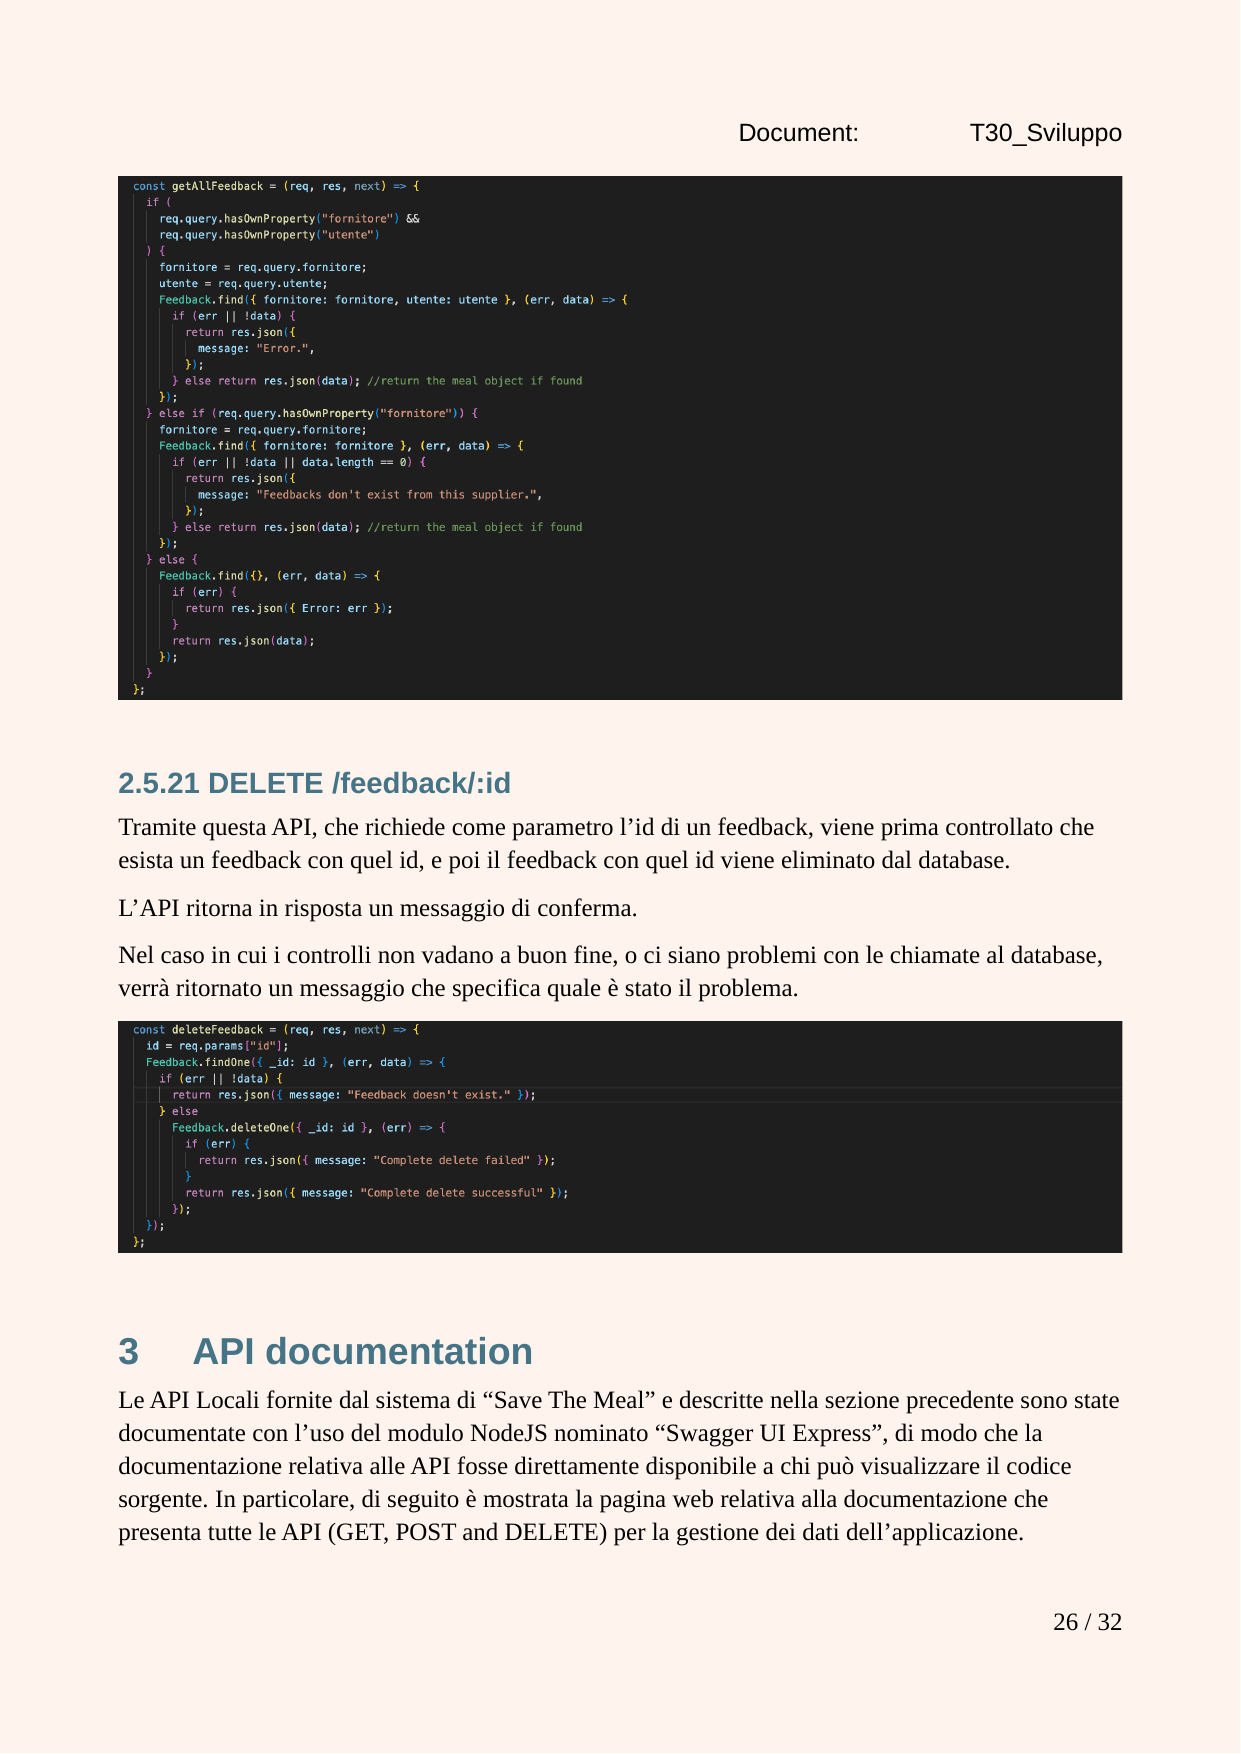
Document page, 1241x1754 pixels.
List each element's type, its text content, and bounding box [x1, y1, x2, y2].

text Tramite questa API, che richiede come parametro l’id di un feedback, viene prima controllato che esista un feedback con quel id, e poi il feedback con quel id viene eliminato dal database. [118, 812, 1122, 874]
picture [118, 1021, 1123, 1253]
text L’API ritorna in risposta un messaggio di conferma. [118, 893, 1122, 922]
text Le API Locali fornite dal sistema di “Save The Meal” e descritte nella sezione precedente sono state documentate con l’uso del modulo NodeJS nominato “Swagger UI Express”, di modo che la documentazione relativa alle API fosse direttamente disponibile a chi può visualizzare il codice sorgente. In particolare, di seguito è mostrata la pagina web relativa alla documentazione che presenta tutte le API (GET, POST and DELETE) per la gestione dei dati dell’applicazione. [118, 1385, 1122, 1546]
picture [118, 176, 1123, 700]
subtitle API documentation [118, 1329, 1122, 1372]
subtitle 2.5.21 DELETE /feedback/:id [118, 766, 1122, 800]
text Nel caso in cui i controlli non vadano a buon fine, o ci siano problemi con le chiamate al database, verrà ritornato un messaggio che specifica quale è stato il problema. [118, 940, 1122, 1002]
